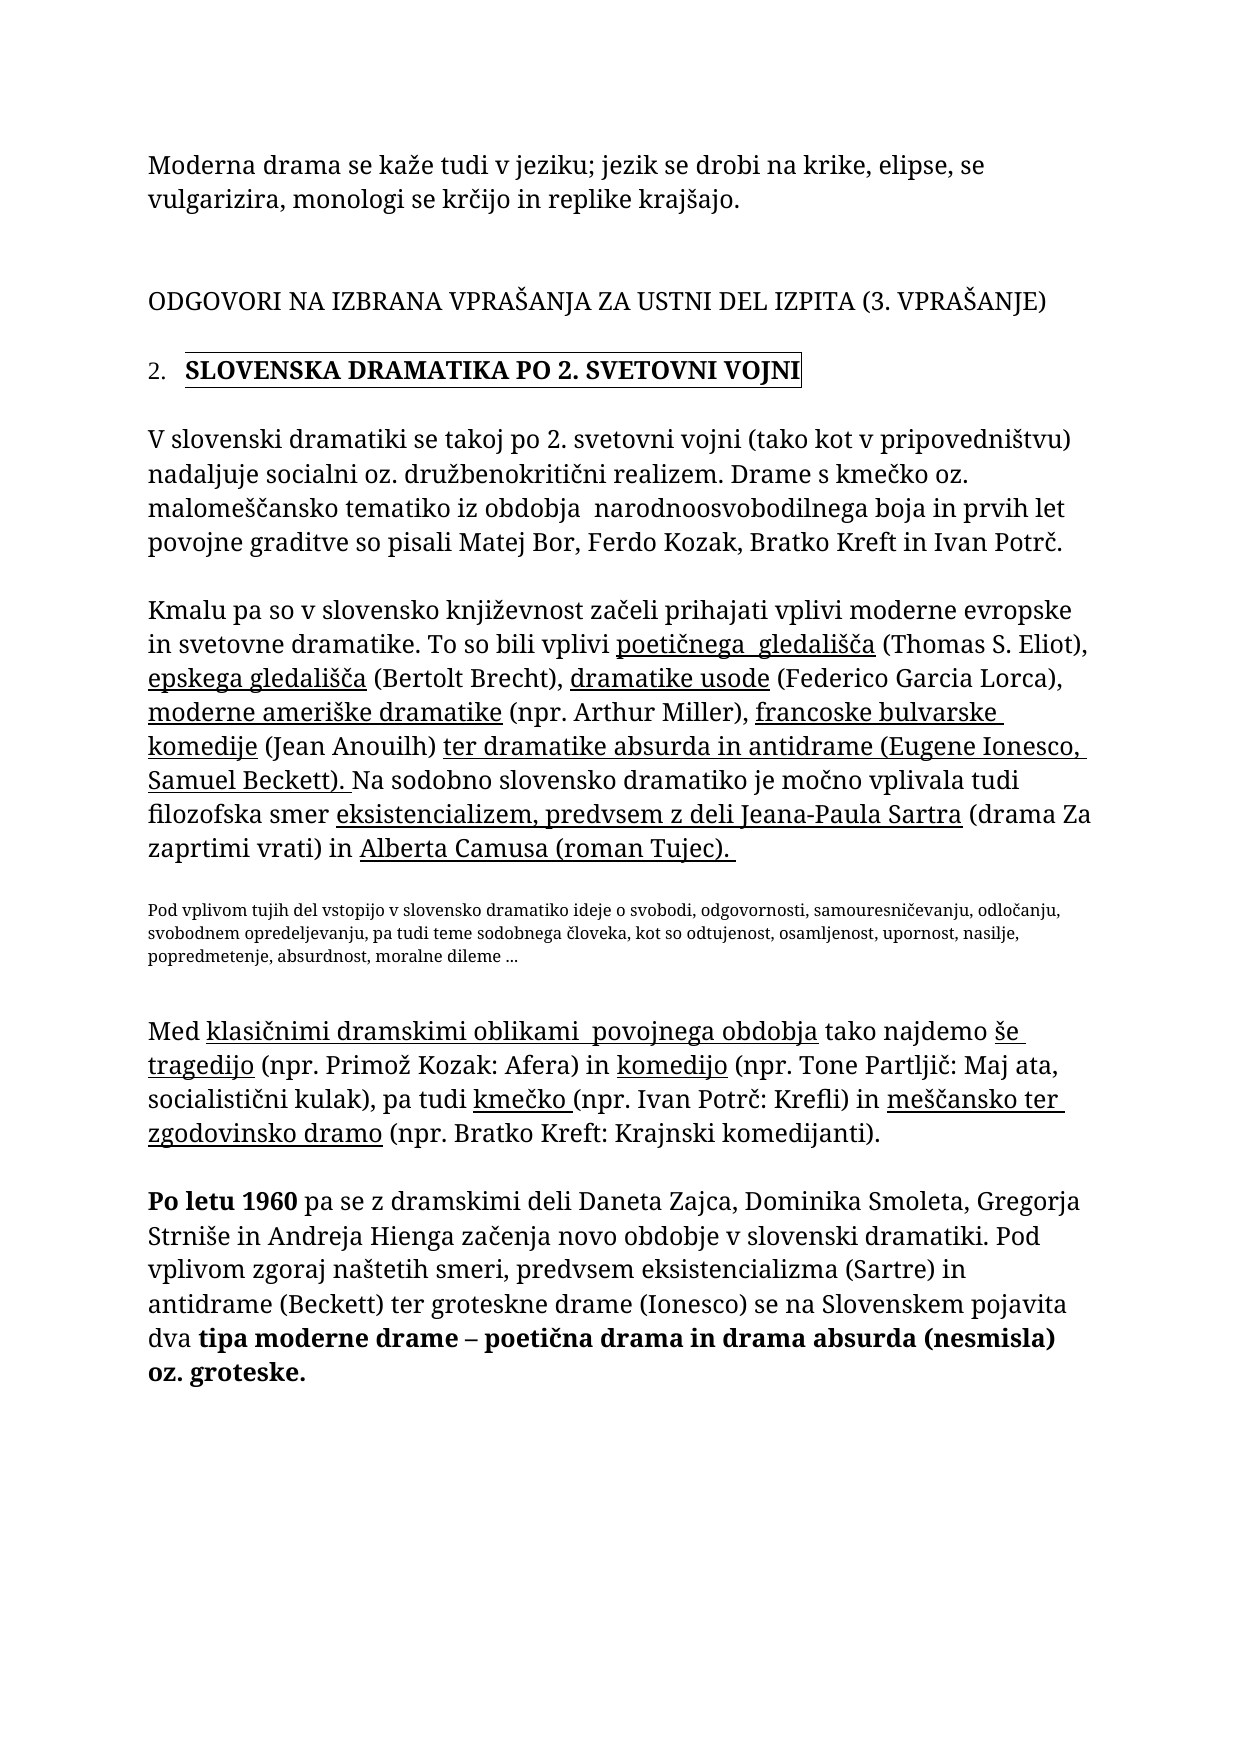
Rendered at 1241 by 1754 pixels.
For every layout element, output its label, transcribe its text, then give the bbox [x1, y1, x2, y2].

text Po letu 1960 pa se z dramskimi deli Daneta Zajca, Dominika Smoleta, Gregorja Strniše in Andreja Hienga začenja novo obdobje v slovenski dramatiki. Pod vplivom zgoraj naštetih smeri, predvsem eksistencializma (Sartre) in antidrame (Beckett) ter groteskne drame (Ionesco) se na Slovenskem pojavita dva tipa moderne drame – poetična drama in drama absurda (nesmisla) oz. groteske. [148, 1184, 1093, 1388]
text Kmalu pa so v slovensko književnost začeli prihajati vplivi moderne evropske in svetovne dramatike. To so bili vplivi poetičnega gledališča (Thomas S. Eliot), epskega gledališča (Bertolt Brecht), dramatike usode (Federico Garcia Lorca), moderne ameriške dramatike (npr. Arthur Miller), francoske bulvarske komedije (Jean Anouilh) ter dramatike absurda in antidrame (Eugene Ionesco, Samuel Beckett). Na sodobno slovensko dramatiko je močno vplivala tudi filozofska smer eksistencializem, predvsem z deli Jeana-Paula Sartra (drama Za zaprtimi vrati) in Alberta Camusa (roman Tujec). [148, 592, 1093, 865]
text ODGOVORI NA IZBRANA VPRAŠANJA ZA USTNI DEL IZPITA (3. VPRAŠANJE) [148, 284, 1093, 318]
list SLOVENSKA DRAMATIKA PO 2. SVETOVNI VOJNI [148, 352, 801, 388]
text V slovenski dramatiki se takoj po 2. svetovni vojni (tako kot v pripovedništvu) nadaljuje socialni oz. družbenokritični realizem. Drame s kmečko oz. malomeščansko tematiko iz obdobja narodnoosvobodilnega boja in prvih let povojne graditve so pisali Matej Bor, Ferdo Kozak, Bratko Kreft in Ivan Potrč. [148, 422, 1093, 558]
text Pod vplivom tujih del vstopijo v slovensko dramatiko ideje o svobodi, odgovornosti, samouresničevanju, odločanju, svobodnem opredeljevanju, pa tudi teme sodobnega človeka, kot so odtujenost, osamljenost, upornost, nasilje, popredmetenje, absurdnost, moralne dileme ... [148, 899, 1093, 967]
text Moderna drama se kaže tudi v jeziku; jezik se drobi na krike, elipse, se vulgarizira, monologi se krčijo in replike krajšajo. [148, 148, 1093, 216]
text Med klasičnimi dramskimi oblikami povojnega obdobja tako najdemo še tragedijo (npr. Primož Kozak: Afera) in komedijo (npr. Tone Partljič: Maj ata, socialistični kulak), pa tudi kmečko (npr. Ivan Potrč: Krefli) in meščansko ter zgodovinsko dramo (npr. Bratko Kreft: Krajnski komedijanti). [148, 1014, 1093, 1150]
list [802, 352, 1093, 388]
